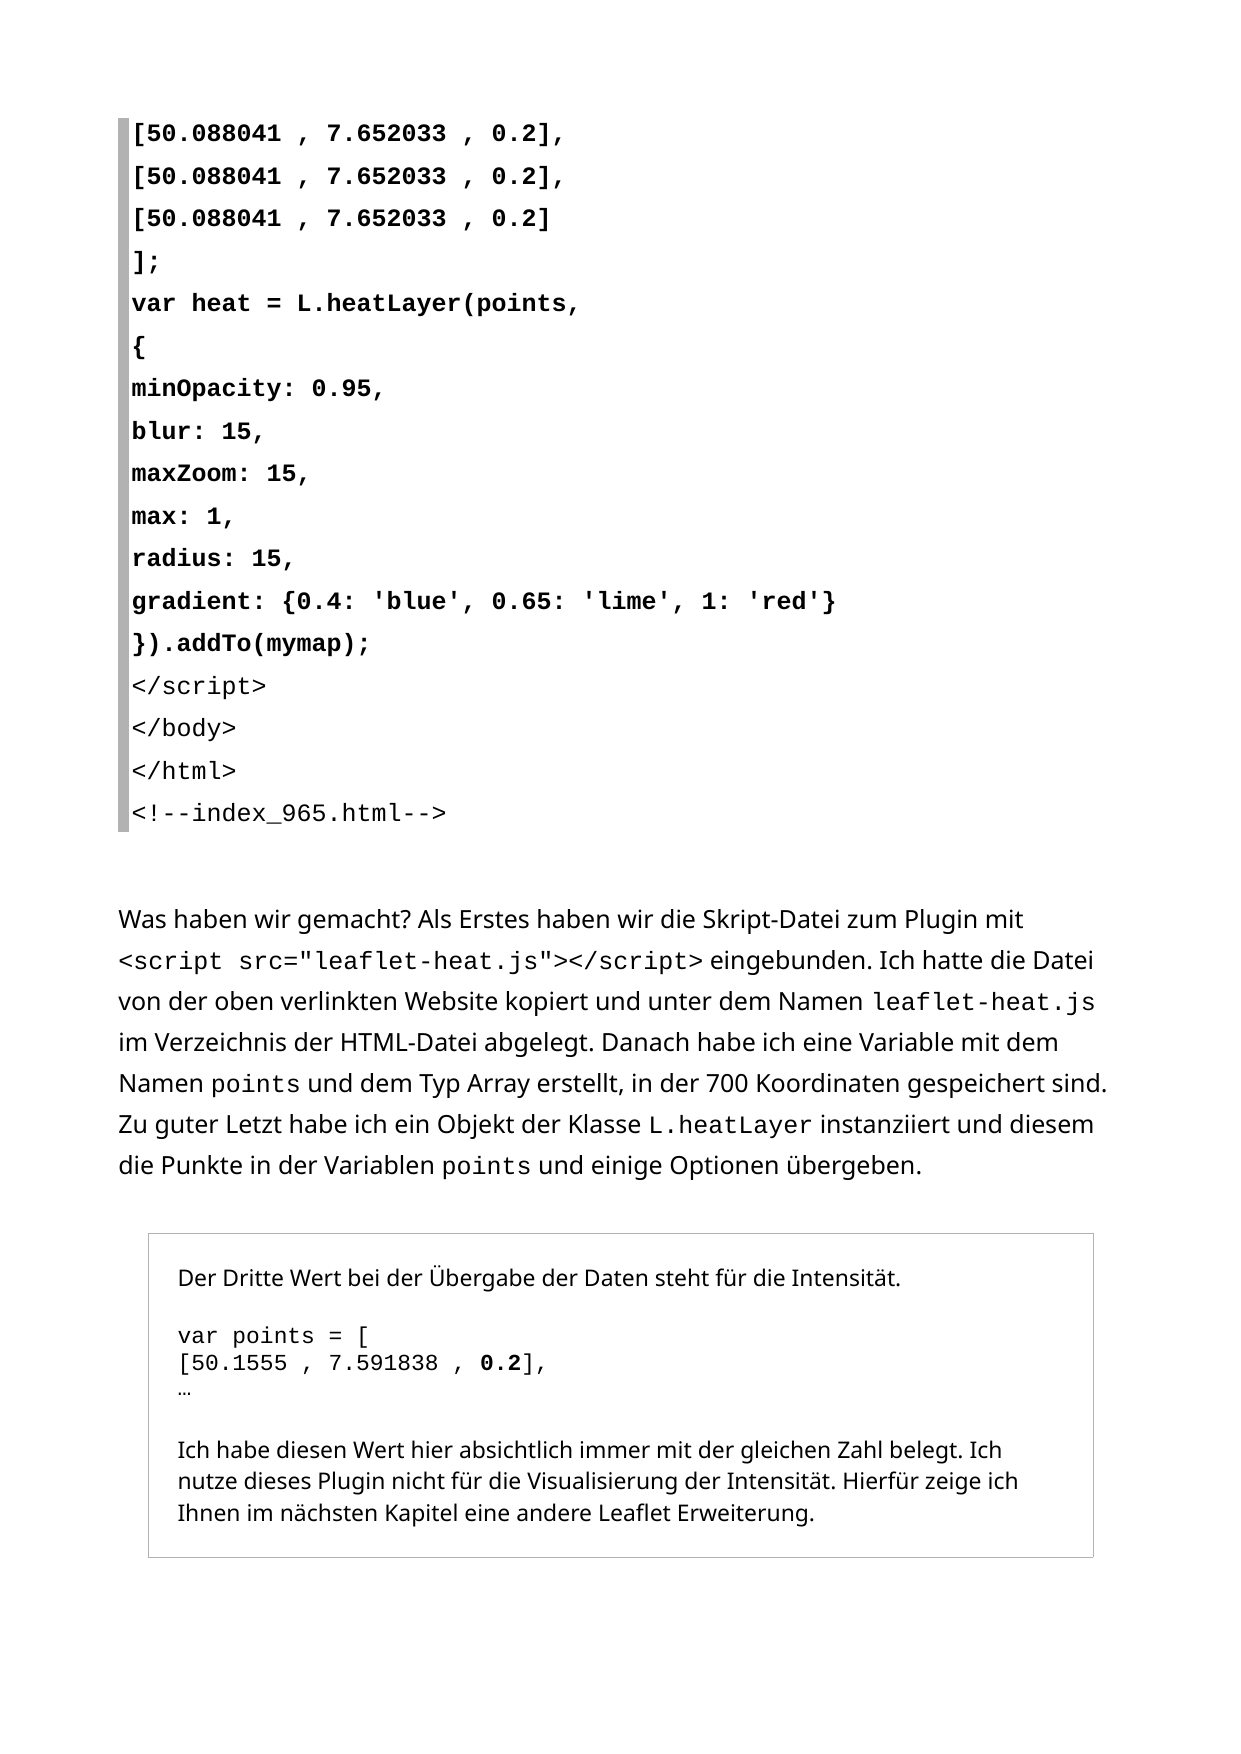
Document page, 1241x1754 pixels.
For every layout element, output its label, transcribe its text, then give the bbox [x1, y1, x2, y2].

text </html> [129, 756, 1122, 787]
text ]; [129, 246, 1122, 277]
text }).addTo(mymap); [129, 628, 1122, 659]
text Was haben wir gemacht? Als Erstes haben wir die Skript-Datei zum Plugin mit <script src="leaflet-heat.js"></script> eingebunden. Ich hatte die Datei von der oben verlinkten Website kopiert und unter dem Namen leaflet-heat.js im Verzeichnis der HTML-Datei abgelegt. Danach habe ich eine Variable mit dem Namen points und dem Typ Array erstellt, in der 700 Koordinaten gespeichert sind. Zu guter Letzt habe ich ein Objekt der Klasse L.heatLayer instanziiert und diesem die Punkte in der Variablen points und einige Optionen übergeben. [118, 902, 1122, 1182]
text var heat = L.heatLayer(points, [129, 288, 1122, 319]
text max: 1, [129, 501, 1122, 532]
text radius: 15, [129, 543, 1122, 574]
text [50.088041 , 7.652033 , 0.2], [129, 161, 1122, 192]
text minOpacity: 0.95, [129, 373, 1122, 404]
text </script> [129, 671, 1122, 702]
text maxZoom: 15, [129, 458, 1122, 489]
text [50.088041 , 7.652033 , 0.2], [129, 118, 1122, 149]
text { [129, 331, 1122, 362]
text <!--index_965.html--> [129, 798, 1122, 832]
text blur: 15, [129, 416, 1122, 447]
text gradient: {0.4: 'blue', 0.65: 'lime', 1: 'red'} [129, 586, 1122, 617]
text [50.088041 , 7.652033 , 0.2] [129, 203, 1122, 234]
text </body> [129, 713, 1122, 744]
text Der Dritte Wert bei der Übergabe der Daten steht für die Intensität. var points = [ [50.1555 , 7.591838 , 0.2], … Ich habe diesen Wert hier absichtlich immer mit der gleichen Zahl belegt. Ich nutze dieses Plugin nicht für die Visualisierung der Intensität. Hierfür zeige ich Ihnen im nächsten Kapitel eine andere Leaflet Erweiterung. [149, 1234, 1093, 1557]
